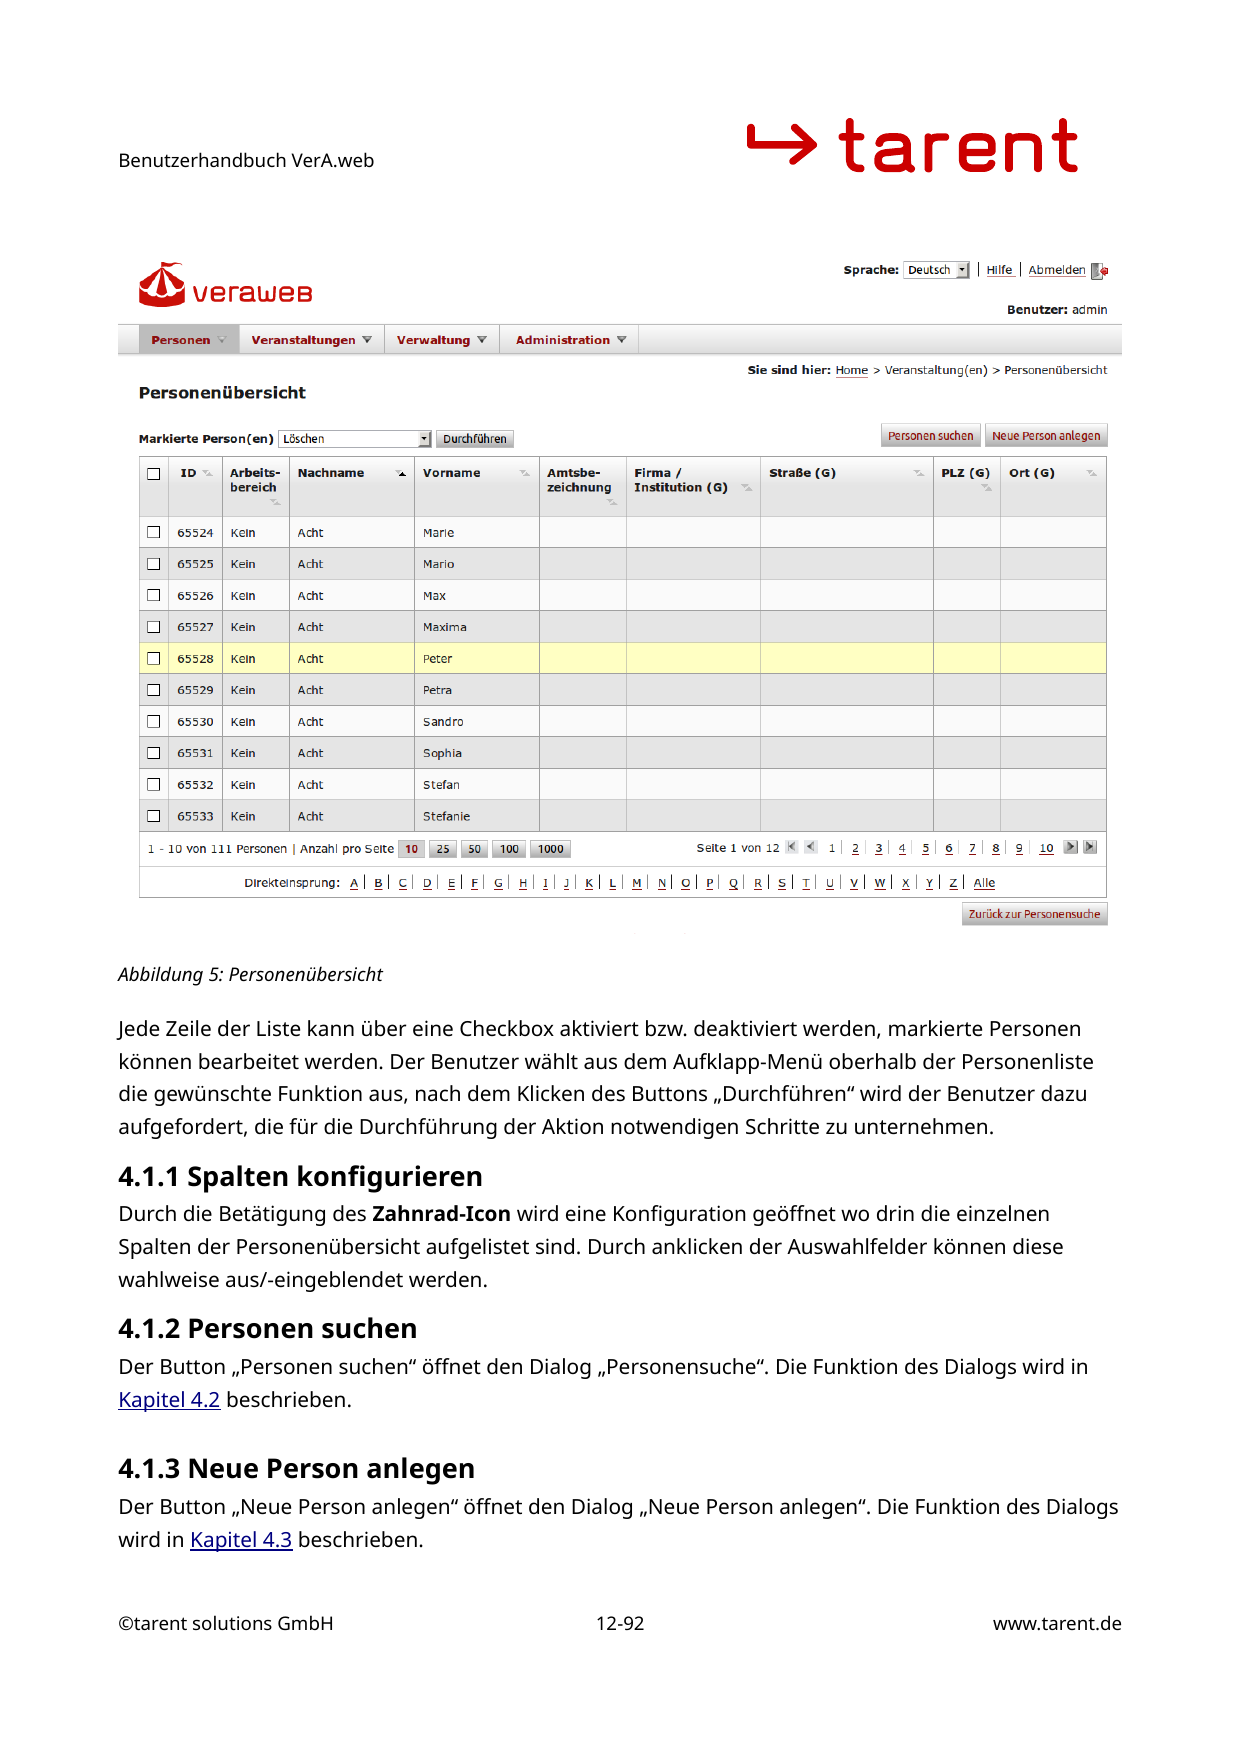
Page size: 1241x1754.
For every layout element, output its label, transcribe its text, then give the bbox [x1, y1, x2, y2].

subtitle Spalten konfigurieren [118, 1157, 1122, 1194]
text Der Button „Personen suchen“ öffnet den Dialog „Personensuche“. Die Funktion des Dialogs wird in Kapitel 4.2 beschrieben. [118, 1352, 1122, 1413]
text [118, 232, 1122, 255]
subtitle Neue Person anlegen [118, 1450, 1122, 1487]
picture [118, 255, 1122, 934]
text Der Button „Neue Person anlegen“ öffnet den Dialog „Neue Person anlegen“. Die Funktion des Dialogs wird in Kapitel 4.3 beschrieben. [118, 1492, 1122, 1553]
subtitle Personen suchen [118, 1310, 1122, 1347]
text Jede Zeile der Liste kann über eine Checkbox aktiviert bzw. deaktiviert werden, markierte Personen können bearbeitet werden. Der Benutzer wählt aus dem Aufklapp-Menü oberhalb der Personenliste die gewünschte Funktion aus, nach dem Klicken des Buttons „Durchführen“ wird der Benutzer dazu aufgefordert, die für die Durchführung der Aktion notwendigen Schritte zu unternehmen. [118, 986, 1122, 1141]
text Durch die Betätigung des Zahnrad-Icon wird eine Konfiguration geöffnet wo drin die einzelnen Spalten der Personenübersicht aufgelistet sind. Durch anklicken der Auswahlfelder können diese wahlweise aus/-eingeblendet werden. [118, 1199, 1122, 1293]
text Abbildung 5: Personenübersicht [118, 934, 1122, 986]
